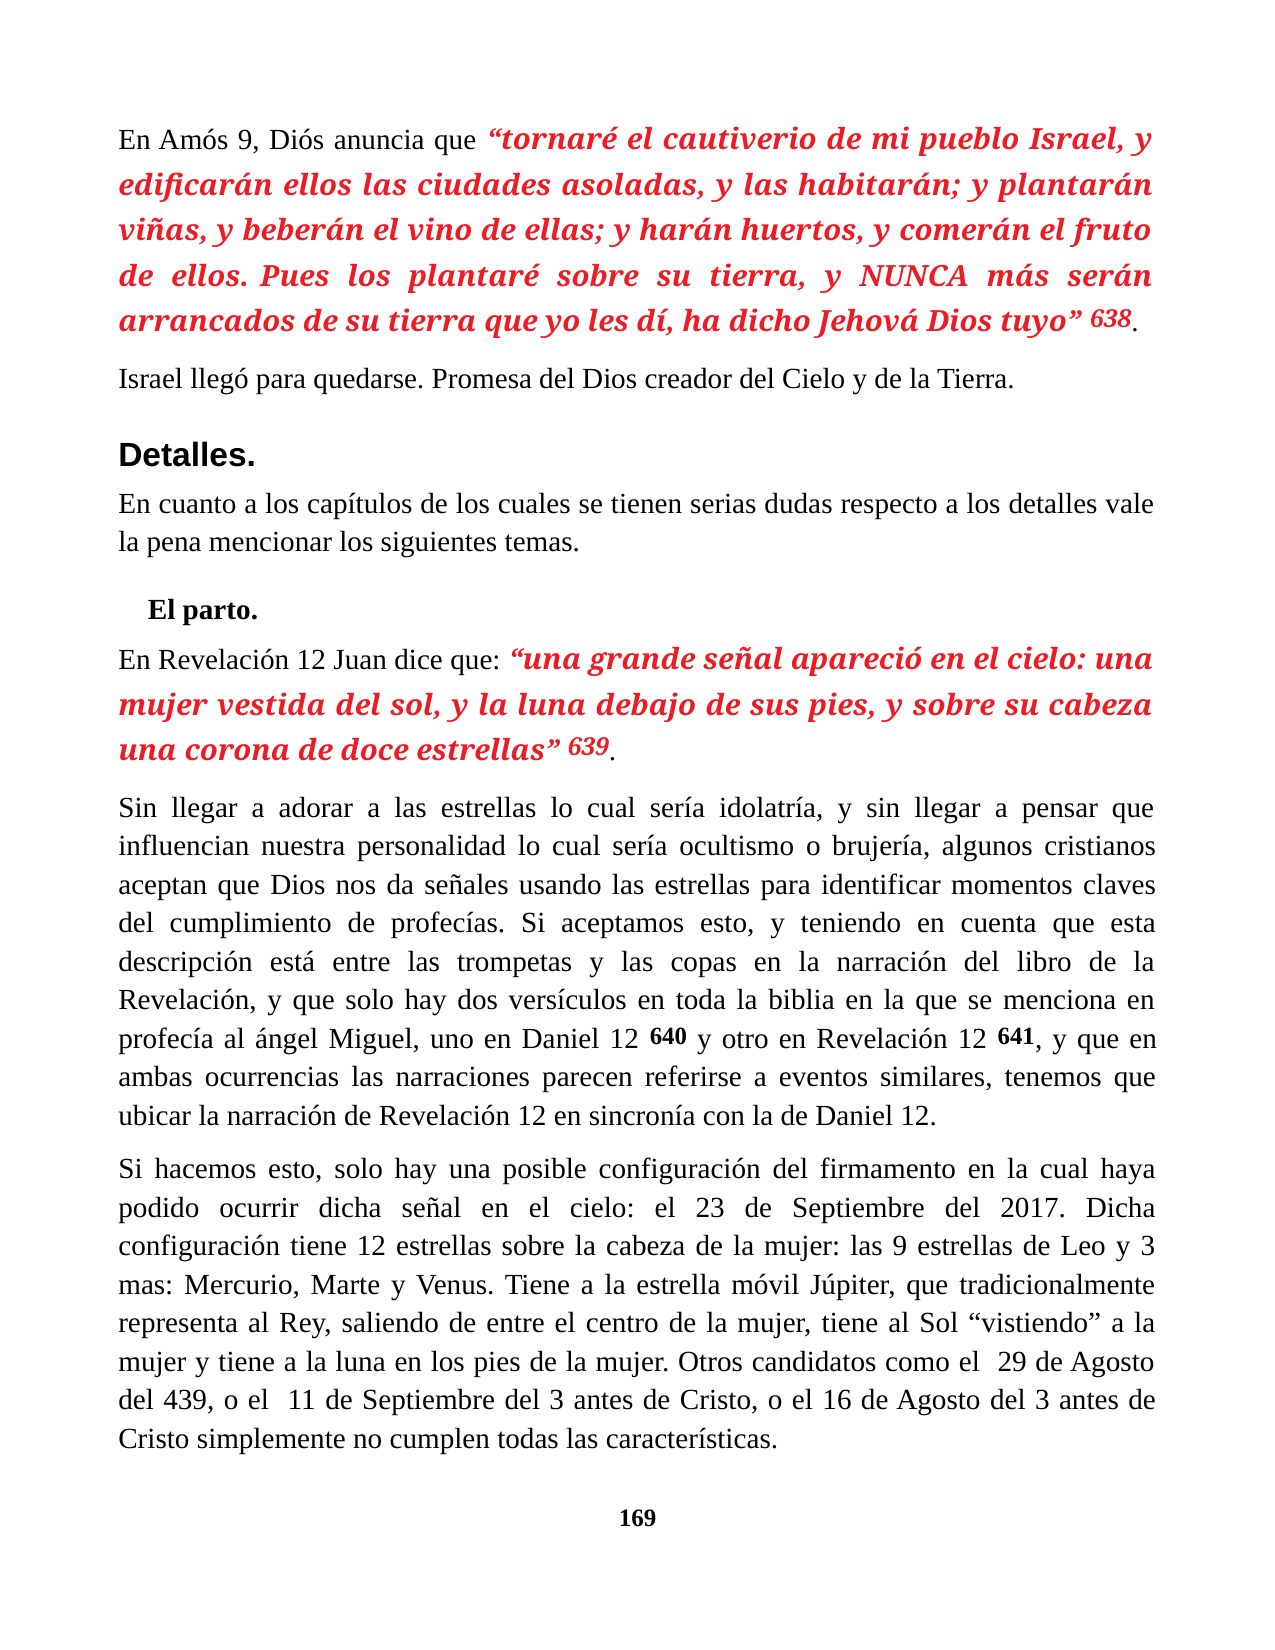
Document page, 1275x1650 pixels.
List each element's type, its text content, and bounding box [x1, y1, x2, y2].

text En Amós 9, Diós anuncia que “tornaré el cautiverio de mi pueblo Israel, y edificarán ellos las ciudades asoladas, y las habitarán; y plantarán viñas, y beberán el vino de ellas; y harán huertos, y comerán el fruto de ellos. Pues los plantaré sobre su tierra, y NUNCA más serán arrancados de su tierra que yo les dí, ha dicho Jehová Dios tuyo” . [118, 118, 1157, 340]
text Israel llegó para quedarse. Promesa del Dios creador del Cielo y de la Tierra. [118, 361, 1157, 394]
text Si hacemos esto, solo hay una posible configuración del firmamento en la cual haya podido ocurrir dicha señal en el cielo: el 23 de Septiembre del 2017. Dicha configuración tiene 12 estrellas sobre la cabeza de la mujer: las 9 estrellas de Leo y 3 mas: Mercurio, Marte y Venus. Tiene a la estrella móvil Júpiter, que tradicionalmente representa al Rey, saliendo de entre el centro de la mujer, tiene al Sol “vistiendo” a la mujer y tiene a la luna en los pies de la mujer. Otros candidatos como el 29 de Agosto del 439, o el 11 de Septiembre del 3 antes de Cristo, o el 16 de Agosto del 3 antes de Cristo simplemente no cumplen todas las características. [118, 1151, 1157, 1454]
subtitle El parto. [148, 592, 1157, 626]
subtitle Detalles. [118, 435, 1157, 473]
text En cuanto a los capítulos de los cuales se tienen serias dudas respecto a los detalles vale la pena mencionar los siguientes temas. [118, 486, 1157, 558]
text En Revelación 12 Juan dice que: “una grande señal apareció en el cielo: una mujer vestida del sol, y la luna debajo de sus pies, y sobre su cabeza una corona de doce estrellas” . [118, 638, 1157, 769]
text Sin llegar a adorar a las estrellas lo cual sería idolatría, y sin llegar a pensar que influencian nuestra personalidad lo cual sería ocultismo o brujería, algunos cristianos aceptan que Dios nos da señales usando las estrellas para identificar momentos claves del cumplimiento de profecías. Si aceptamos esto, y teniendo en cuenta que esta descripción está entre las trompetas y las copas en la narración del libro de la Revelación, y que solo hay dos versículos en toda la biblia en la que se menciona en profecía al ángel Miguel, uno en Daniel 12 y otro en Revelación 12 , y que en ambas ocurrencias las narraciones parecen referirse a eventos similares, tenemos que ubicar la narración de Revelación 12 en sincronía con la de Daniel 12. [118, 790, 1157, 1132]
